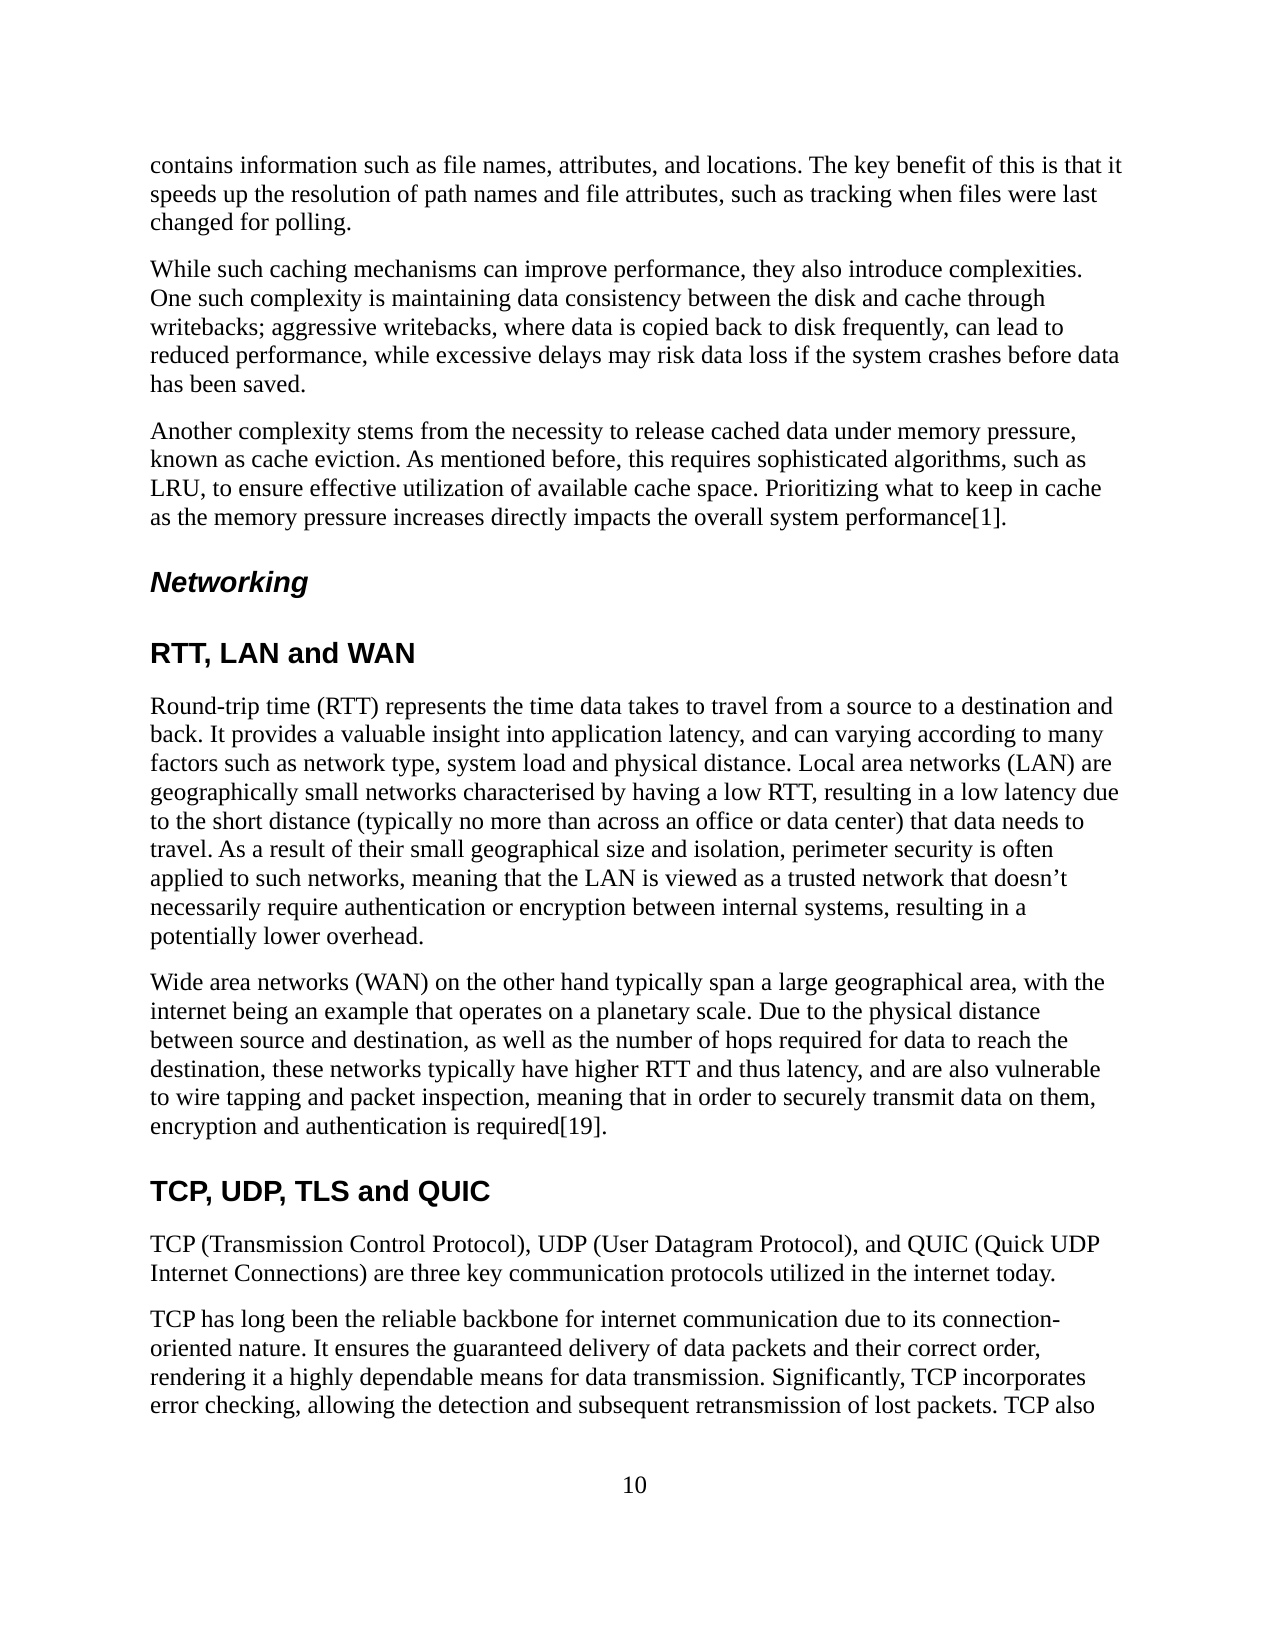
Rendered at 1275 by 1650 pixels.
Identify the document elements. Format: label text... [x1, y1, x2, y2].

text Another complexity stems from the necessity to release cached data under memory pressure, known as cache eviction. As mentioned before, this requires sophisticated algorithms, such as LRU, to ensure effective utilization of available cache space. Prioritizing what to keep in cache as the memory pressure increases directly impacts the overall system performance[1]. [150, 416, 1125, 531]
text TCP (Transmission Control Protocol), UDP (User Datagram Protocol), and QUIC (Quick UDP Internet Connections) are three key communication protocols utilized in the internet today. [150, 1229, 1125, 1286]
subtitle TCP, UDP, TLS and QUIC [150, 1174, 1125, 1207]
subtitle Networking [150, 565, 1125, 598]
text TCP has long been the reliable backbone for internet communication due to its connection-oriented nature. It ensures the guaranteed delivery of data packets and their correct order, rendering it a highly dependable means for data transmission. Significantly, TCP incorporates error checking, allowing the detection and subsequent retransmission of lost packets. TCP also [150, 1304, 1125, 1419]
text While such caching mechanisms can improve performance, they also introduce complexities. One such complexity is maintaining data consistency between the disk and cache through writebacks; aggressive writebacks, where data is copied back to disk frequently, can lead to reduced performance, while excessive delays may risk data loss if the system crashes before data has been saved. [150, 254, 1125, 398]
text contains information such as file names, attributes, and locations. The key benefit of this is that it speeds up the resolution of path names and file attributes, such as tracking when files were last changed for polling. [150, 150, 1125, 236]
text Wide area networks (WAN) on the other hand typically span a large geographical area, with the internet being an example that operates on a planetary scale. Due to the physical distance between source and destination, as well as the number of hops required for data to reach the destination, these networks typically have higher RTT and thus latency, and are also vulnerable to wire tapping and packet inspection, meaning that in order to securely transmit data on them, encryption and authentication is required[19]. [150, 967, 1125, 1140]
subtitle RTT, LAN and WAN [150, 636, 1125, 669]
text Round-trip time (RTT) represents the time data takes to travel from a source to a destination and back. It provides a valuable insight into application latency, and can varying according to many factors such as network type, system load and physical distance. Local area networks (LAN) are geographically small networks characterised by having a low RTT, resulting in a low latency due to the short distance (typically no more than across an office or data center) that data needs to travel. As a result of their small geographical size and isolation, perimeter security is often applied to such networks, meaning that the LAN is viewed as a trusted network that doesn’t necessarily require authentication or encryption between internal systems, resulting in a potentially lower overhead. [150, 691, 1125, 949]
